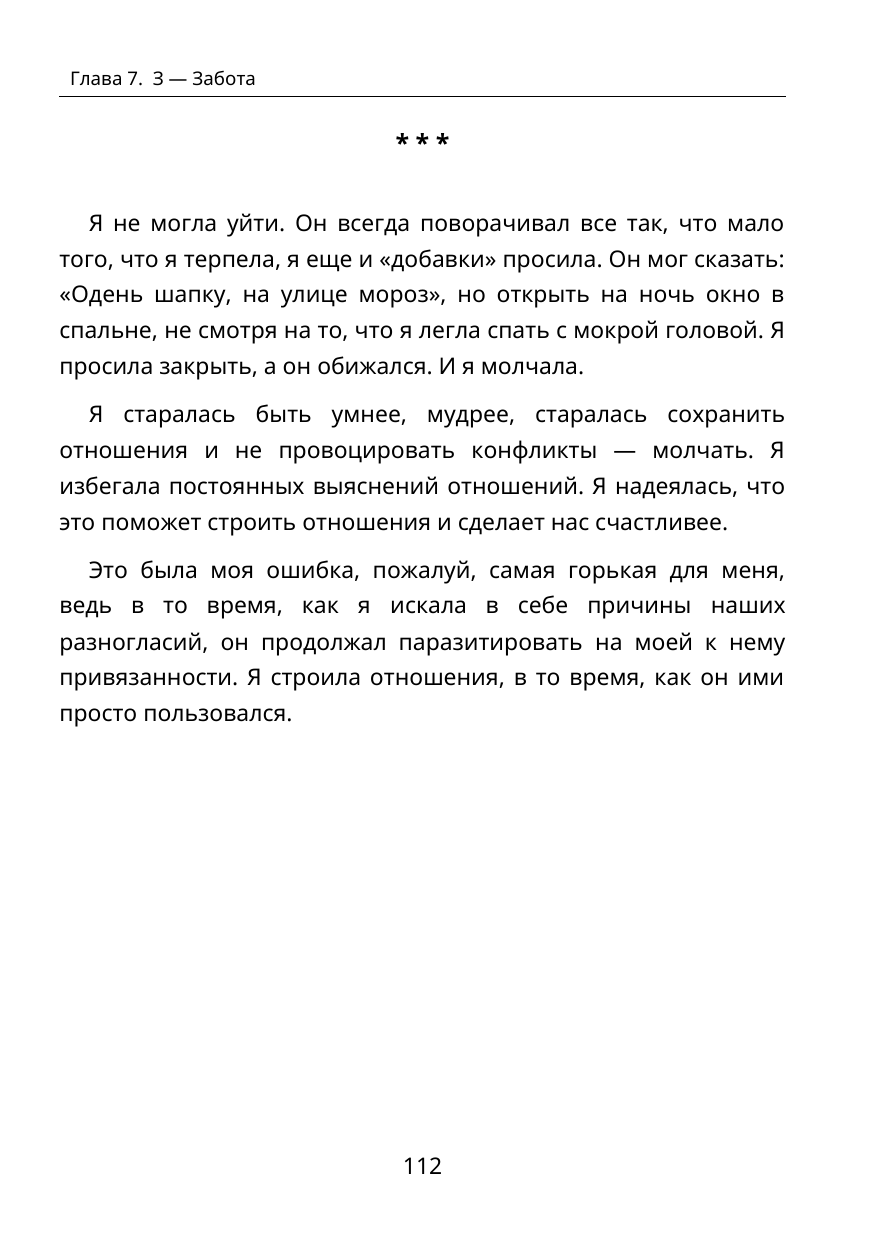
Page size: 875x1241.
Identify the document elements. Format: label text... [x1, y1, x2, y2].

text Я не могла уйти. Он всегда поворачивал все так, что мало того, что я терпела, я еще и «добавки» просила. Он мог сказать: «Одень шапку, на улице мороз», но открыть на ночь окно в спальне, не смотря на то, что я легла спать с мокрой головой. Я просила закрыть, а он обижался. И я молчала. [59, 207, 786, 382]
subtitle * * * [59, 126, 786, 160]
text Я старалась быть умнее, мудрее, старалась сохранить отношения и не провоцировать конфликты — молчать. Я избегала постоянных выяснений отношений. Я надеялась, что это поможет строить отношения и сделает нас счастливее. [59, 398, 786, 537]
text Это была моя ошибка, пожалуй, самая горькая для меня, ведь в то время, как я искала в себе причины наших разногласий, он продолжал паразитировать на моей к нему привязанности. Я строила отношения, в то время, как он ими просто пользовался. [59, 553, 786, 728]
